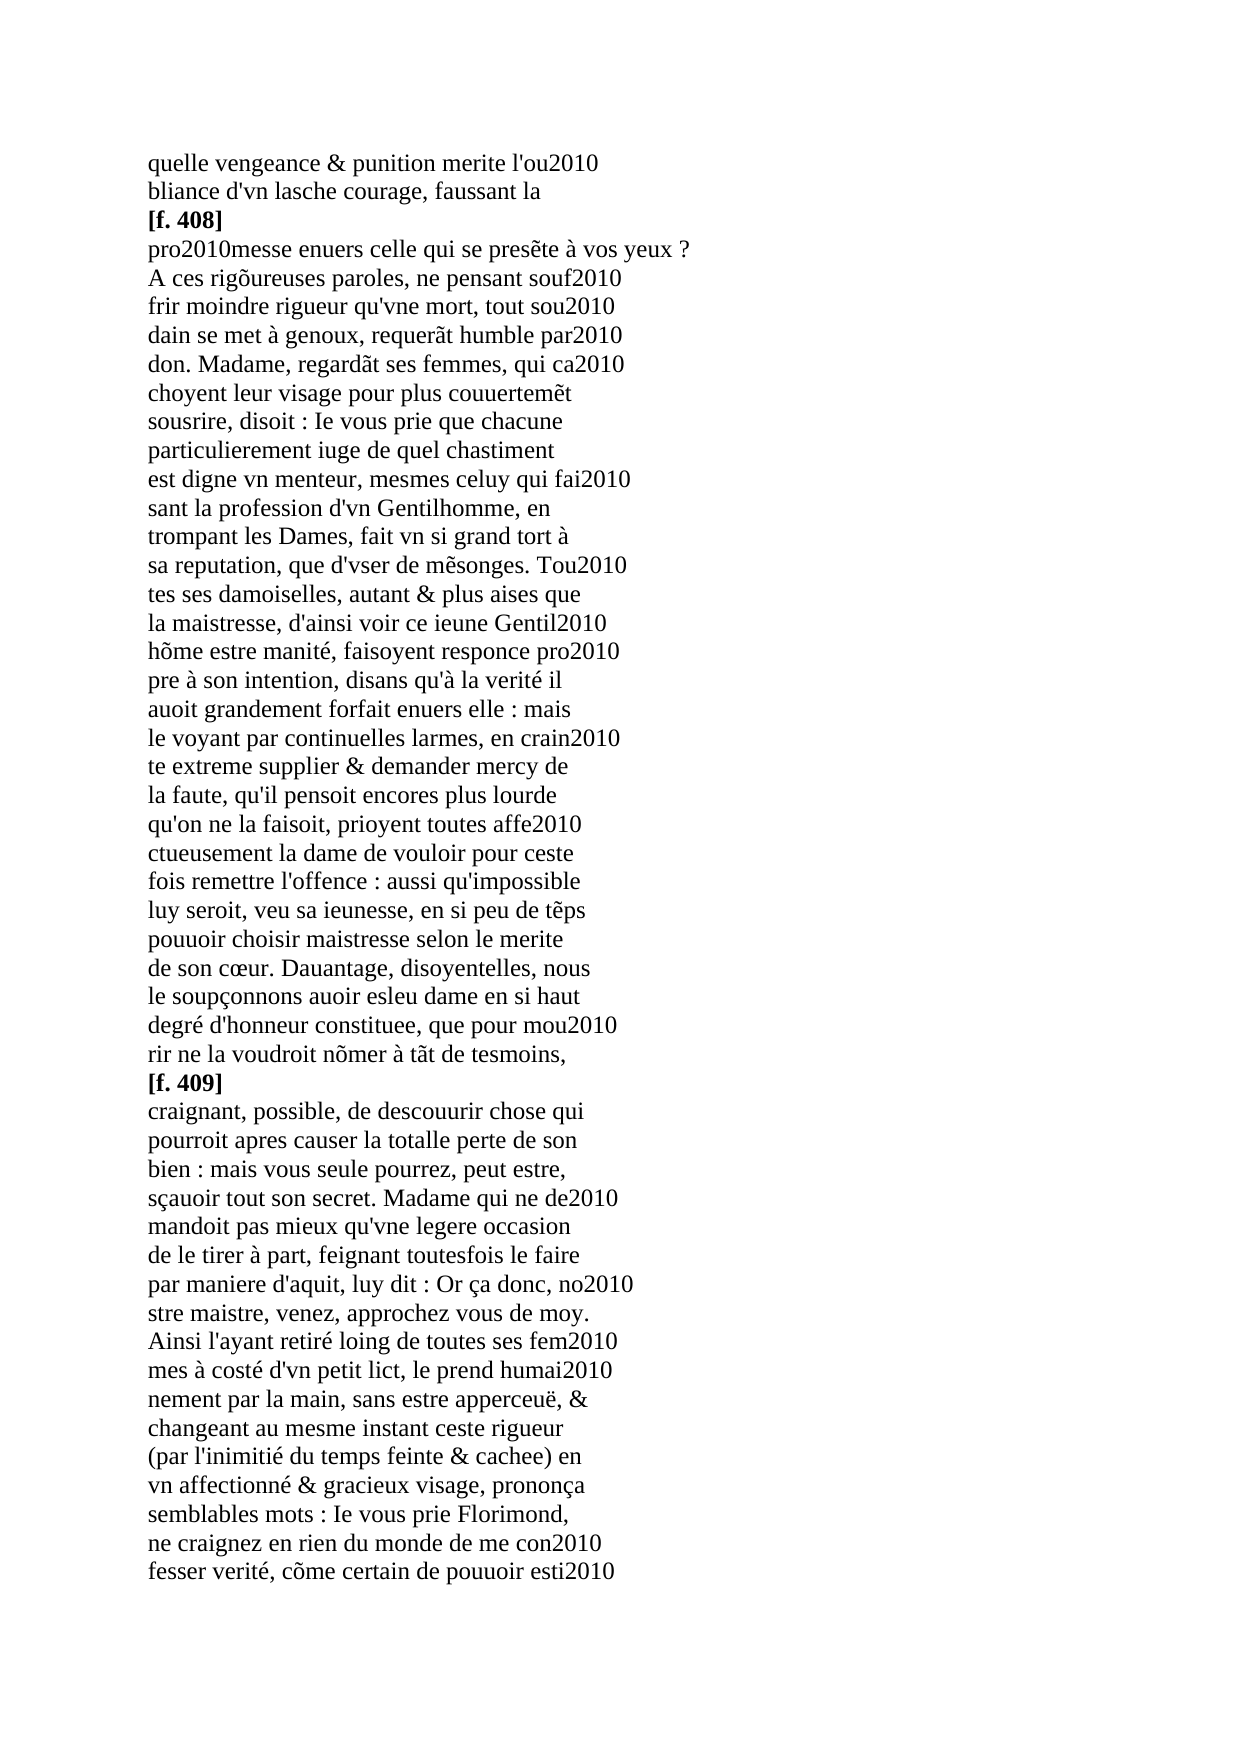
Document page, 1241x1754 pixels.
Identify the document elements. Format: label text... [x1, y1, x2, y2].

text quelle vengeance & punition merite l'ou2010 bliance d'vn lasche courage, faussant la [f. 408] pro2010messe enuers celle qui se presẽte à vos yeux ? A ces rigõureuses paroles, ne pensant souf2010 frir moindre rigueur qu'vne mort, tout sou2010 dain se met à genoux, requerãt humble par2010 don. Madame, regardãt ses femmes, qui ca2010 choyent leur visage pour plus couuertemẽt sousrire, disoit : Ie vous prie que chacune particulierement iuge de quel chastiment est digne vn menteur, mesmes celuy qui fai2010 sant la profession d'vn Gentilhomme, en trompant les Dames, fait vn si grand tort à sa reputation, que d'vser de mẽsonges. Tou2010 tes ses damoiselles, autant & plus aises que la maistresse, d'ainsi voir ce ieune Gentil2010 hõme estre manité, faisoyent responce pro2010 pre à son intention, disans qu'à la verité il auoit grandement forfait enuers elle : mais le voyant par continuelles larmes, en crain2010 te extreme supplier & demander mercy de la faute, qu'il pensoit encores plus lourde qu'on ne la faisoit, prioyent toutes affe2010 ctueusement la dame de vouloir pour ceste fois remettre l'offence : aussi qu'impossible luy seroit, veu sa ieunesse, en si peu de tẽps pouuoir choisir maistresse selon le merite de son cœur. Dauantage, disoyentelles, nous le soupçonnons auoir esleu dame en si haut degré d'honneur constituee, que pour mou2010 rir ne la voudroit nõmer à tãt de tesmoins, [f. 409] craignant, possible, de descouurir chose qui pourroit apres causer la totalle perte de son bien : mais vous seule pourrez, peut estre, sçauoir tout son secret. Madame qui ne de2010 mandoit pas mieux qu'vne legere occasion de le tirer à part, feignant toutesfois le faire par maniere d'aquit, luy dit : Or ça donc, no2010 stre maistre, venez, approchez vous de moy. Ainsi l'ayant retiré loing de toutes ses fem2010 mes à costé d'vn petit lict, le prend humai2010 nement par la main, sans estre apperceuë, & changeant au mesme instant ceste rigueur (par l'inimitié du temps feinte & cachee) en vn affectionné & gracieux visage, prononça semblables mots : Ie vous prie Florimond, ne craignez en rien du monde de me con2010 fesser verité, cõme certain de pouuoir esti2010 [148, 148, 1093, 1585]
